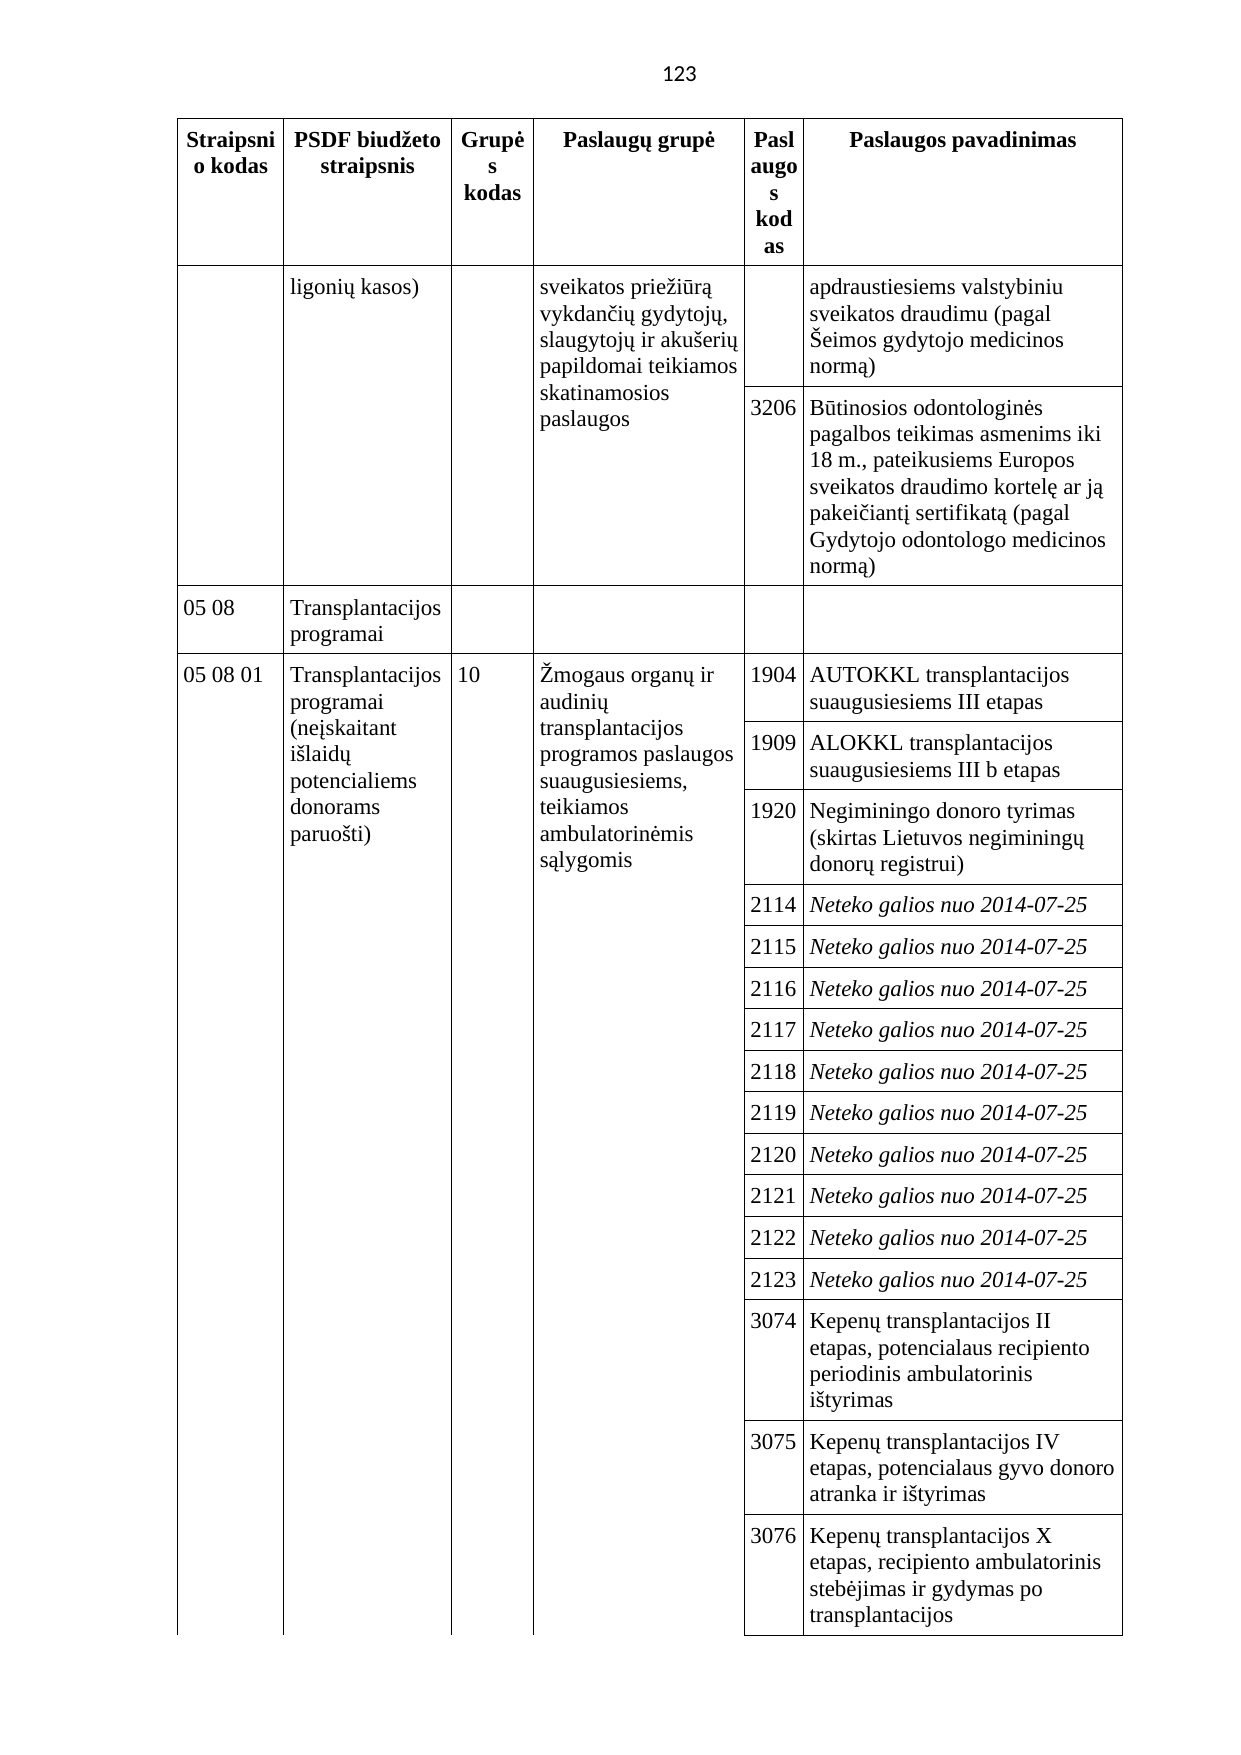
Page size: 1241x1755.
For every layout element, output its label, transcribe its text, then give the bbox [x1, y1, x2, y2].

table_cell [284, 1514, 451, 1634]
table_cell [178, 789, 283, 883]
table_cell 2118 [745, 1051, 803, 1091]
table_cell [452, 1133, 533, 1174]
table_cell [178, 1216, 283, 1257]
table_cell [452, 1091, 533, 1133]
table_cell Transplantacijos programai [284, 586, 451, 653]
table_cell [178, 721, 283, 789]
table_cell 2119 [745, 1092, 803, 1133]
table_cell 1909 [745, 722, 803, 789]
table_cell [452, 925, 533, 967]
table_cell 2117 [745, 1009, 803, 1050]
table_cell [284, 1258, 451, 1299]
table_cell [534, 967, 744, 1008]
table_cell [178, 884, 283, 925]
table_cell [452, 1050, 533, 1091]
table_cell [178, 1420, 283, 1514]
table_cell 1904 [745, 654, 803, 721]
table_cell [284, 1174, 451, 1216]
table_cell [452, 789, 533, 883]
table_header Paslaugos pavadinimas [804, 119, 1122, 265]
table_cell [452, 721, 533, 789]
table_cell [452, 1299, 533, 1420]
table_cell Neteko galios nuo 2014-07-25 [804, 1051, 1122, 1091]
table_cell [534, 1133, 744, 1174]
table_cell [804, 586, 1122, 653]
table_cell AUTOKKL transplantacijos suaugusiesiems III etapas [804, 654, 1122, 721]
table_cell Neteko galios nuo 2014-07-25 [804, 968, 1122, 1008]
table_cell Neteko galios nuo 2014-07-25 [804, 1217, 1122, 1257]
table_cell [534, 1008, 744, 1050]
table_cell [534, 925, 744, 967]
table_cell Žmogaus organų ir audinių transplantacijos programos paslaugos suaugusiesiems, teikiamos ambulatorinėmis sąlygomis [534, 654, 744, 925]
table_cell [534, 1258, 744, 1299]
table_cell [178, 1008, 283, 1050]
table_cell Transplantacijos programai (neįskaitant išlaidų potencialiems donorams paruošti) [284, 654, 451, 925]
table_cell [284, 1050, 451, 1091]
table_cell 3075 [745, 1421, 803, 1514]
table_cell [534, 1420, 744, 1514]
table_cell 3206 [745, 387, 803, 585]
table_cell [452, 1514, 533, 1634]
table_cell [284, 1299, 451, 1420]
table_cell 2121 [745, 1175, 803, 1216]
table_cell 1920 [745, 790, 803, 883]
table_cell Neteko galios nuo 2014-07-25 [804, 1009, 1122, 1050]
table_header Paslaugos kodas [745, 119, 803, 265]
table_cell [452, 586, 533, 653]
table_cell Neteko galios nuo 2014-07-25 [804, 1092, 1122, 1133]
table_cell [284, 925, 451, 967]
table_cell sveikatos priežiūrą vykdančių gydytojų, slaugytojų ir akušerių papildomai teikiamos skatinamosios paslaugos [534, 266, 744, 585]
table_cell ALOKKL transplantacijos suaugusiesiems III b etapas [804, 722, 1122, 789]
table_cell [745, 266, 803, 386]
table_cell 05 08 [178, 586, 283, 653]
table_cell 2116 [745, 968, 803, 1008]
table_cell Neteko galios nuo 2014-07-25 [804, 1259, 1122, 1299]
table_header Paslaugų grupė [534, 119, 744, 265]
table_cell [178, 1133, 283, 1174]
table_cell Negiminingo donoro tyrimas (skirtas Lietuvos negiminingų donorų registrui) [804, 790, 1122, 883]
table_cell 2122 [745, 1217, 803, 1257]
table_cell 10 [452, 654, 533, 721]
table_cell [284, 1091, 451, 1133]
table_cell [745, 586, 803, 653]
table_cell 2120 [745, 1134, 803, 1174]
table_cell [178, 1050, 283, 1091]
table_cell [534, 1514, 744, 1634]
table_cell [452, 1174, 533, 1216]
table_cell [534, 1091, 744, 1133]
table_cell [178, 1174, 283, 1216]
table_cell [284, 1008, 451, 1050]
table_cell [452, 1258, 533, 1299]
table_cell [452, 1008, 533, 1050]
table_cell [178, 1258, 283, 1299]
table_cell [534, 586, 744, 653]
table_cell [534, 1050, 744, 1091]
table_cell Kepenų transplantacijos IV etapas, potencialaus gyvo donoro atranka ir ištyrimas [804, 1421, 1122, 1514]
table_cell 2115 [745, 926, 803, 967]
table_cell [452, 884, 533, 925]
table_cell [452, 967, 533, 1008]
table_cell ligonių kasos) [284, 266, 451, 585]
table_cell 3074 [745, 1300, 803, 1420]
table_cell [452, 266, 533, 585]
table_cell Būtinosios odontologinės pagalbos teikimas asmenims iki 18 m., pateikusiems Europos sveikatos draudimo kortelę ar ją pakeičiantį sertifikatą (pagal Gydytojo odontologo medicinos normą) [804, 387, 1122, 585]
table_cell apdraustiesiems valstybiniu sveikatos draudimu (pagal Šeimos gydytojo medicinos normą) [804, 266, 1122, 386]
table_cell 05 08 01 [178, 654, 283, 721]
table_cell 2114 [745, 885, 803, 925]
table_cell 2123 [745, 1259, 803, 1299]
table_cell [534, 1174, 744, 1216]
table_cell Neteko galios nuo 2014-07-25 [804, 1134, 1122, 1174]
table_cell [178, 1299, 283, 1420]
table_cell [534, 1216, 744, 1257]
table_cell Neteko galios nuo 2014-07-25 [804, 1175, 1122, 1216]
table_cell [534, 1299, 744, 1420]
table_cell [284, 1216, 451, 1257]
table_cell [452, 1216, 533, 1257]
table_cell [284, 1420, 451, 1514]
table_cell [178, 925, 283, 967]
table_cell 3076 [745, 1515, 803, 1634]
table_cell Neteko galios nuo 2014-07-25 [804, 885, 1122, 925]
table_cell Neteko galios nuo 2014-07-25 [804, 926, 1122, 967]
table_header Grupės kodas [452, 119, 533, 265]
table_cell [178, 967, 283, 1008]
table_cell [452, 1420, 533, 1514]
table_cell [178, 266, 283, 585]
table_cell [178, 1514, 283, 1634]
table_cell [178, 1091, 283, 1133]
table_cell [284, 967, 451, 1008]
table_cell [284, 1133, 451, 1174]
table_cell Kepenų transplantacijos X etapas, recipiento ambulatorinis stebėjimas ir gydymas po transplantacijos [804, 1515, 1122, 1634]
table_header PSDF biudžeto straipsnis [284, 119, 451, 265]
table_cell Kepenų transplantacijos II etapas, potencialaus recipiento periodinis ambulatorinis ištyrimas [804, 1300, 1122, 1420]
table_header Straipsnio kodas [178, 119, 283, 265]
